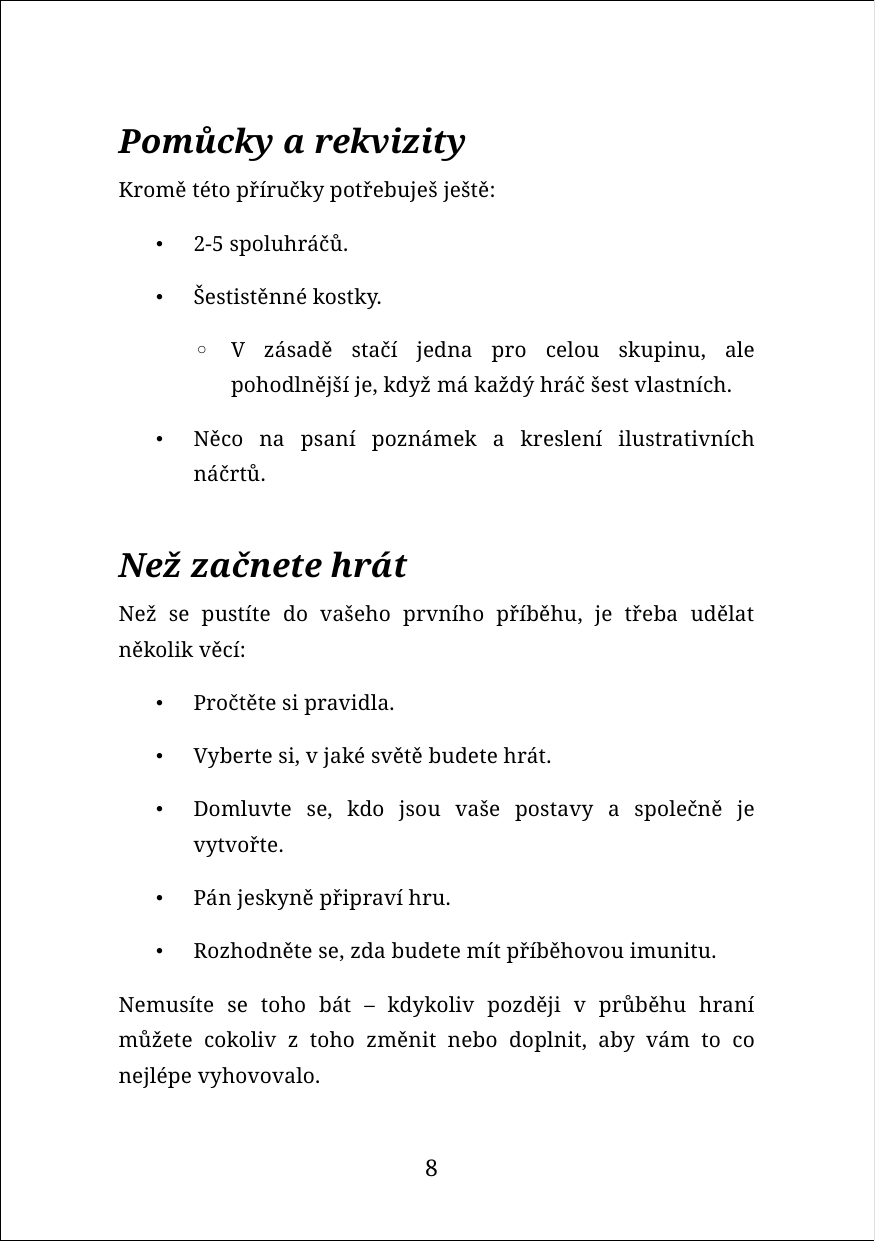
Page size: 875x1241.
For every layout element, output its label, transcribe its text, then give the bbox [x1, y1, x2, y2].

list Domluvte se, kdo jsou vaše postavy a společně je vytvořte. [156, 794, 756, 858]
list Vyberte si, v jaké světě budete hrát. [156, 741, 756, 770]
list Šestistěnné kostky. [156, 282, 756, 310]
list Rozhodněte se, zda budete mít příběhovou imunitu. [156, 937, 756, 965]
list Pročtěte si pravidla. [156, 688, 756, 717]
text Než se pustíte do vašeho prvního příběhu, je třeba udělat několik věcí: [118, 599, 756, 663]
list Pán jeskyně připraví hru. [156, 883, 756, 912]
list V⁠ zásadě stačí jedna pro celou skupinu, ale pohodlnější je, když má každý hráč šest vlastních. [193, 335, 756, 399]
text Kromě této příručky potřebuješ ještě: [118, 175, 756, 204]
list Něco na psaní poznámek a kreslení ilustrativních náčrtů. [156, 424, 756, 488]
text Nemusíte se toho bát – kdykoliv později v průběhu hraní můžete cokoliv z toho změnit nebo doplnit, aby vám to co nejlépe vyhovovalo. [118, 990, 756, 1089]
subtitle Než začnete hrát [118, 542, 756, 588]
subtitle Pomůcky a rekvizity [118, 118, 756, 164]
list 2-5 spoluhráčů. [156, 229, 756, 257]
